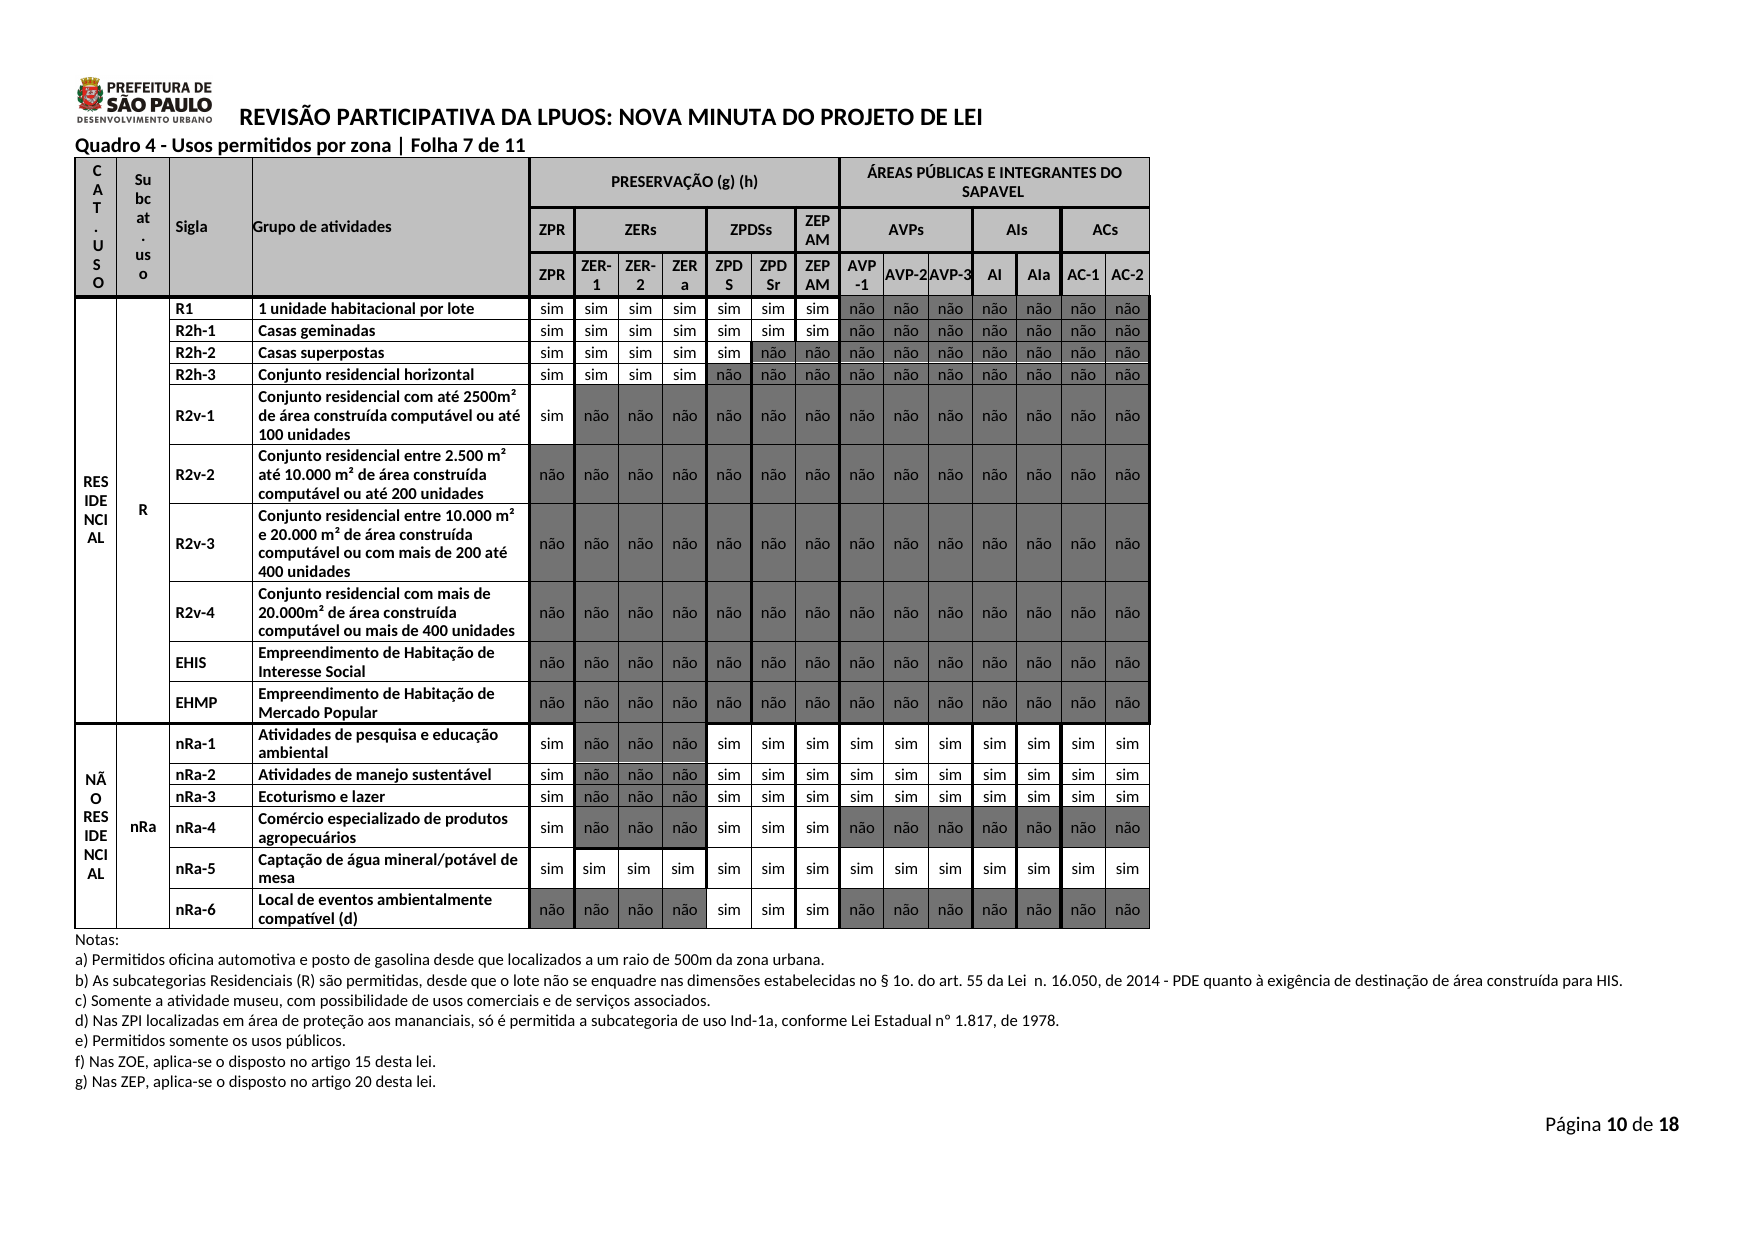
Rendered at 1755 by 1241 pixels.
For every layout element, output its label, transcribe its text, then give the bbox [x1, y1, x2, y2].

table_cell não [753, 682, 795, 722]
table_cell sim [531, 848, 573, 887]
table_cell nRa-3 [170, 785, 252, 806]
table_cell não [841, 296, 883, 319]
text g) Nas ZEP, aplica-se o disposto no artigo 20 desta lei. [75, 1071, 1679, 1092]
table_cell não [1017, 504, 1061, 581]
table_header PRESERVAÇÃO (g) (h) [531, 158, 838, 206]
table_cell sim [531, 299, 573, 319]
table_cell sim [929, 764, 971, 784]
text b) As subcategorias Residenciais (R) são permitidas, desde que o lote não se enquadre nas dimensões estabelecidas no § 1o. do art. 55 da Lei n. 16.050, de 2014 - PDE quanto à exigência de destinação de área construída para HIS. [75, 970, 1679, 990]
table_cell sim [752, 725, 794, 762]
table_cell não [619, 385, 662, 444]
table_cell sim [929, 848, 971, 887]
table_cell não [708, 682, 750, 722]
table_cell nRa-4 [170, 807, 252, 847]
table_cell sim [619, 320, 662, 341]
table_cell sim [576, 364, 618, 384]
table_cell não [753, 504, 795, 581]
table_cell sim [929, 785, 971, 806]
table_cell sim [663, 320, 705, 341]
table_cell não [973, 320, 1016, 341]
table_cell não [753, 342, 795, 362]
table_cell sim [1018, 848, 1059, 887]
table_cell EHIS [170, 642, 252, 681]
text Notas: [75, 929, 1679, 949]
table_cell não [1017, 320, 1061, 341]
table_cell não [576, 807, 618, 847]
table_cell ZEPAM [797, 254, 838, 295]
table_cell Casas geminadas [253, 320, 528, 341]
table_cell não [796, 364, 838, 384]
table_cell não [884, 582, 928, 641]
table_cell não [531, 889, 573, 928]
table_cell não [1062, 445, 1105, 503]
table_cell NÃO RESIDENCIAL [76, 725, 116, 928]
table_cell EHMP [170, 682, 252, 722]
table_cell não [929, 642, 972, 681]
table_cell nRa-5 [170, 848, 252, 887]
table_cell sim [884, 848, 928, 887]
table_cell sim [576, 850, 618, 887]
table_cell não [929, 445, 972, 503]
table_cell não [796, 582, 838, 641]
table_cell não [663, 504, 705, 581]
table_cell sim [1018, 725, 1059, 762]
table_cell sim [619, 342, 662, 362]
table_cell não [531, 504, 573, 581]
table_cell sim [531, 725, 573, 762]
table_cell sim [663, 299, 705, 319]
table_cell AVP-2 [884, 254, 928, 295]
table_cell R2v-3 [170, 504, 252, 581]
table_header CAT. USO [76, 158, 116, 295]
table_cell não [841, 320, 883, 341]
table_cell não [796, 385, 838, 444]
table_cell sim [531, 807, 573, 847]
table_cell Captação de água mineral/potável de mesa [253, 848, 528, 887]
table_cell sim [752, 889, 794, 928]
table_cell AVPs [841, 209, 971, 251]
table_cell não [1062, 364, 1105, 384]
table_cell R2v-2 [170, 445, 252, 503]
table_cell não [619, 764, 662, 784]
table_cell AC-2 [1106, 254, 1149, 295]
table_cell AVP-1 [841, 254, 883, 295]
table_header Grupo de atividades [253, 158, 528, 295]
table_cell nRa-6 [170, 889, 252, 928]
table_cell não [841, 889, 883, 928]
table_cell não [929, 296, 972, 319]
table_cell sim [708, 342, 750, 362]
table_cell Conjunto residencial com até 2500m² de área construída computável ou até 100 unidades [253, 385, 528, 444]
table_cell não [708, 642, 750, 681]
table_cell sim [929, 725, 971, 762]
table_cell nRa-2 [170, 764, 252, 784]
table_cell não [663, 785, 705, 806]
table_cell não [974, 807, 1015, 847]
table_cell sim [752, 785, 794, 806]
table_cell não [929, 320, 972, 341]
table_cell não [841, 682, 883, 722]
table_cell Casas superpostas [253, 342, 528, 362]
table_cell não [708, 385, 750, 444]
table_cell sim [708, 785, 751, 806]
table_cell sim [752, 807, 794, 847]
table_cell não [1017, 385, 1061, 444]
table_cell não [884, 504, 928, 581]
table_cell não [1106, 364, 1148, 384]
table_cell não [929, 342, 972, 362]
table_cell não [929, 582, 972, 641]
table_cell não [1062, 296, 1105, 319]
table_cell não [884, 320, 928, 341]
table_cell sim [974, 764, 1015, 784]
table_cell não [929, 682, 972, 722]
table_cell sim [841, 764, 883, 784]
table_cell sim [708, 299, 751, 319]
table_cell RESIDENCIAL [76, 299, 116, 722]
table_cell não [973, 682, 1016, 722]
table_cell Conjunto residencial horizontal [253, 364, 528, 384]
table_cell sim [531, 342, 573, 362]
table_cell não [973, 342, 1016, 362]
table_cell não [929, 889, 971, 928]
table_cell não [1017, 296, 1061, 319]
table_cell não [929, 504, 972, 581]
text Quadro 4 - Usos permitidos por zona | Folha 7 de 11 [75, 132, 1679, 157]
table_cell não [884, 364, 928, 384]
table_cell não [973, 385, 1016, 444]
table_cell AIs [974, 209, 1059, 251]
table_cell sim [974, 725, 1015, 762]
table_cell Atividades de manejo sustentável [253, 764, 528, 784]
table_cell não [1062, 342, 1105, 362]
table_cell não [841, 385, 883, 444]
table_cell sim [974, 848, 1015, 887]
table_cell não [663, 642, 705, 681]
table_cell AI [974, 254, 1015, 295]
table_cell não [884, 642, 928, 681]
table_cell não [1063, 807, 1105, 847]
table_cell não [708, 582, 750, 641]
text c) Somente a atividade museu, com possibilidade de usos comerciais e de serviços associados. [75, 990, 1679, 1010]
text e) Permitidos somente os usos públicos. [75, 1031, 1679, 1051]
table_cell sim [531, 764, 573, 784]
table_cell AVP-3 [929, 254, 971, 295]
table_cell não [1062, 504, 1105, 581]
table_cell sim [708, 725, 751, 762]
table_cell não [973, 364, 1016, 384]
table_cell sim [797, 764, 838, 784]
table_cell não [1017, 642, 1061, 681]
table_cell não [973, 445, 1016, 503]
table_cell não [1106, 342, 1148, 362]
table_cell não [708, 504, 750, 581]
table_cell não [1017, 342, 1061, 362]
table_cell não [531, 582, 573, 641]
table_cell não [619, 785, 662, 806]
table_cell ZERs [576, 209, 705, 251]
table_cell não [619, 504, 662, 581]
table_cell não [576, 504, 618, 581]
table_cell sim [1063, 785, 1105, 806]
table_cell sim [841, 785, 883, 806]
table_cell não [841, 582, 883, 641]
table_cell ZERa [663, 254, 705, 295]
table_cell ZPR [531, 209, 573, 251]
table_cell ZPDS [708, 254, 751, 295]
table_cell sim [797, 299, 838, 319]
table_cell não [884, 807, 928, 847]
text d) Nas ZPI localizadas em área de proteção aos mananciais, só é permitida a subcategoria de uso Ind-1a, conforme Lei Estadual nº 1.817, de 1978. [75, 1010, 1679, 1031]
table_cell não [1062, 582, 1105, 641]
table_cell sim [1063, 725, 1105, 762]
table_cell ACs [1063, 209, 1149, 251]
table_cell ZPDSs [708, 209, 794, 251]
table_cell não [708, 445, 750, 503]
table_cell sim [531, 385, 573, 444]
table_cell não [753, 642, 795, 681]
table_cell não [973, 582, 1016, 641]
table_cell não [841, 445, 883, 503]
table_cell sim [576, 320, 618, 341]
table_cell não [753, 385, 795, 444]
table_cell sim [884, 785, 928, 806]
table_cell não [796, 342, 838, 362]
table_cell não [576, 785, 618, 806]
table_cell não [1062, 682, 1105, 722]
table_cell ZER-1 [576, 254, 618, 295]
table_cell R2h-1 [170, 320, 252, 341]
table_cell sim [1106, 725, 1149, 762]
table_cell Local de eventos ambientalmente compatível (d) [253, 889, 528, 928]
table_cell sim [797, 807, 838, 847]
table_cell não [663, 723, 705, 762]
table_cell sim [1063, 764, 1105, 784]
table_cell sim [576, 299, 618, 319]
table_cell não [796, 445, 838, 503]
table_cell não [1017, 682, 1061, 722]
table_cell sim [531, 364, 573, 384]
table_cell não [884, 682, 928, 722]
table_cell não [663, 582, 705, 641]
table_cell sim [663, 364, 705, 384]
table_cell não [1062, 642, 1105, 681]
table_cell não [619, 445, 662, 503]
table_cell ZEPAM [797, 209, 838, 251]
table_cell AC-1 [1063, 254, 1105, 295]
table_cell sim [531, 785, 573, 806]
table_cell sim [797, 848, 838, 887]
table_cell não [663, 682, 705, 722]
table_cell não [884, 385, 928, 444]
table_cell ZER-2 [619, 254, 662, 295]
table_cell não [1106, 504, 1148, 581]
table_cell não [619, 889, 662, 928]
table_cell nRa [117, 725, 169, 928]
table_cell Atividades de pesquisa e educação ambiental [253, 725, 528, 762]
table_cell Conjunto residencial com mais de 20.000m² de área construída computável ou mais de 400 unidades [253, 582, 528, 641]
table_cell sim [619, 299, 662, 319]
table_cell não [1018, 807, 1059, 847]
table_cell não [884, 445, 928, 503]
table_cell Empreendimento de Habitação de Interesse Social [253, 642, 528, 681]
table_cell não [796, 642, 838, 681]
table_cell não [576, 642, 618, 681]
table_cell não [619, 807, 662, 847]
table_cell não [884, 889, 928, 928]
table_cell sim [619, 850, 662, 887]
table_cell não [973, 642, 1016, 681]
table_cell sim [708, 848, 751, 887]
table_cell não [1063, 889, 1105, 928]
table_cell sim [752, 299, 794, 319]
table_cell R2h-2 [170, 342, 252, 362]
table_cell não [531, 642, 573, 681]
table_cell sim [752, 320, 794, 341]
table_cell sim [841, 848, 883, 887]
table_cell não [974, 889, 1015, 928]
table_cell não [1106, 296, 1148, 319]
table_cell sim [1106, 764, 1149, 784]
table_cell não [1106, 889, 1149, 928]
table_cell não [1017, 445, 1061, 503]
table_header ÁREAS PÚBLICAS E INTEGRANTES DO SAPAVEL [841, 158, 1149, 206]
table_cell não [1017, 582, 1061, 641]
table_cell sim [1106, 848, 1149, 887]
table_header Subcat. uso [117, 158, 169, 295]
text a) Permitidos oficina automotiva e posto de gasolina desde que localizados a um raio de 500m da zona urbana. [75, 949, 1679, 970]
table_cell Comércio especializado de produtos agropecuários [253, 807, 528, 847]
table_cell sim [752, 764, 794, 784]
table_cell não [1062, 320, 1105, 341]
table_cell não [576, 682, 618, 722]
text f) Nas ZOE, aplica-se o disposto no artigo 15 desta lei. [75, 1051, 1679, 1071]
table_cell sim [841, 725, 883, 762]
table_cell 1 unidade habitacional por lote [253, 299, 528, 319]
table_cell não [753, 364, 795, 384]
table_cell não [1106, 682, 1148, 722]
table_cell não [841, 807, 883, 847]
table_cell não [753, 582, 795, 641]
table_cell não [1106, 807, 1149, 847]
table_cell sim [707, 889, 751, 928]
table_cell não [619, 582, 662, 641]
table_cell não [576, 445, 618, 503]
table_cell não [663, 445, 705, 503]
table_cell R2v-1 [170, 385, 252, 444]
table_cell sim [797, 785, 838, 806]
table_cell não [576, 723, 618, 762]
table_cell não [619, 682, 662, 722]
table_cell AIa [1018, 254, 1059, 295]
table_cell Empreendimento de Habitação de Mercado Popular [253, 682, 528, 722]
table_cell sim [619, 364, 662, 384]
table_cell sim [663, 850, 705, 887]
table_cell não [576, 889, 618, 928]
table_cell Conjunto residencial entre 2.500 m² até 10.000 m² de área construída computável ou até 200 unidades [253, 445, 528, 503]
table_header Sigla [170, 158, 252, 295]
table_cell sim [884, 725, 928, 762]
table_cell não [663, 889, 706, 928]
table_cell sim [576, 342, 618, 362]
table_cell Conjunto residencial entre 10.000 m² e 20.000 m² de área construída computável ou com mais de 200 até 400 unidades [253, 504, 528, 581]
table_cell sim [663, 342, 705, 362]
table_cell sim [708, 764, 751, 784]
table_cell ZPDSr [752, 254, 794, 295]
table_cell não [884, 342, 928, 362]
table_cell não [841, 342, 883, 362]
table_cell não [576, 582, 618, 641]
table_cell sim [752, 848, 794, 887]
table_cell não [796, 682, 838, 722]
table_cell R [117, 299, 169, 722]
table_cell sim [797, 320, 838, 341]
table_cell sim [1018, 785, 1059, 806]
table_cell não [663, 385, 705, 444]
table_cell sim [708, 807, 751, 847]
table_cell não [1062, 385, 1105, 444]
table_cell não [531, 682, 573, 722]
table_cell não [884, 296, 928, 319]
table_cell não [1106, 445, 1148, 503]
table_cell não [753, 445, 795, 503]
table_cell não [708, 364, 750, 384]
table_cell não [929, 364, 972, 384]
table_cell não [841, 642, 883, 681]
table_cell Ecoturismo e lazer [253, 785, 528, 806]
table_cell não [663, 764, 705, 784]
table_cell não [576, 764, 618, 784]
table_cell não [841, 364, 883, 384]
table_cell R1 [170, 299, 252, 319]
table_cell não [841, 504, 883, 581]
table_cell não [929, 807, 971, 847]
table_cell não [531, 445, 573, 503]
table_cell sim [708, 320, 751, 341]
table_cell sim [1063, 848, 1105, 887]
table_cell não [1106, 642, 1148, 681]
table_cell sim [531, 320, 573, 341]
table_cell sim [797, 889, 838, 928]
table_cell sim [1018, 764, 1059, 784]
table_cell sim [1106, 785, 1149, 806]
table_cell não [973, 504, 1016, 581]
table_cell não [1018, 889, 1059, 928]
table_cell sim [884, 764, 928, 784]
table_cell não [576, 385, 618, 444]
table_cell não [929, 385, 972, 444]
table_cell não [973, 296, 1016, 319]
table_cell sim [797, 725, 838, 762]
table_cell R2v-4 [170, 582, 252, 641]
table_cell não [1106, 320, 1148, 341]
table_cell não [663, 807, 705, 847]
table_cell não [1106, 385, 1148, 444]
table_cell não [619, 723, 662, 762]
table_cell não [619, 642, 662, 681]
table_cell ZPR [531, 254, 573, 295]
table_cell R2h-3 [170, 364, 252, 384]
table_cell sim [974, 785, 1015, 806]
table_cell não [1017, 364, 1061, 384]
table_cell não [796, 504, 838, 581]
table_cell nRa-1 [170, 725, 252, 762]
table_cell não [1106, 582, 1148, 641]
